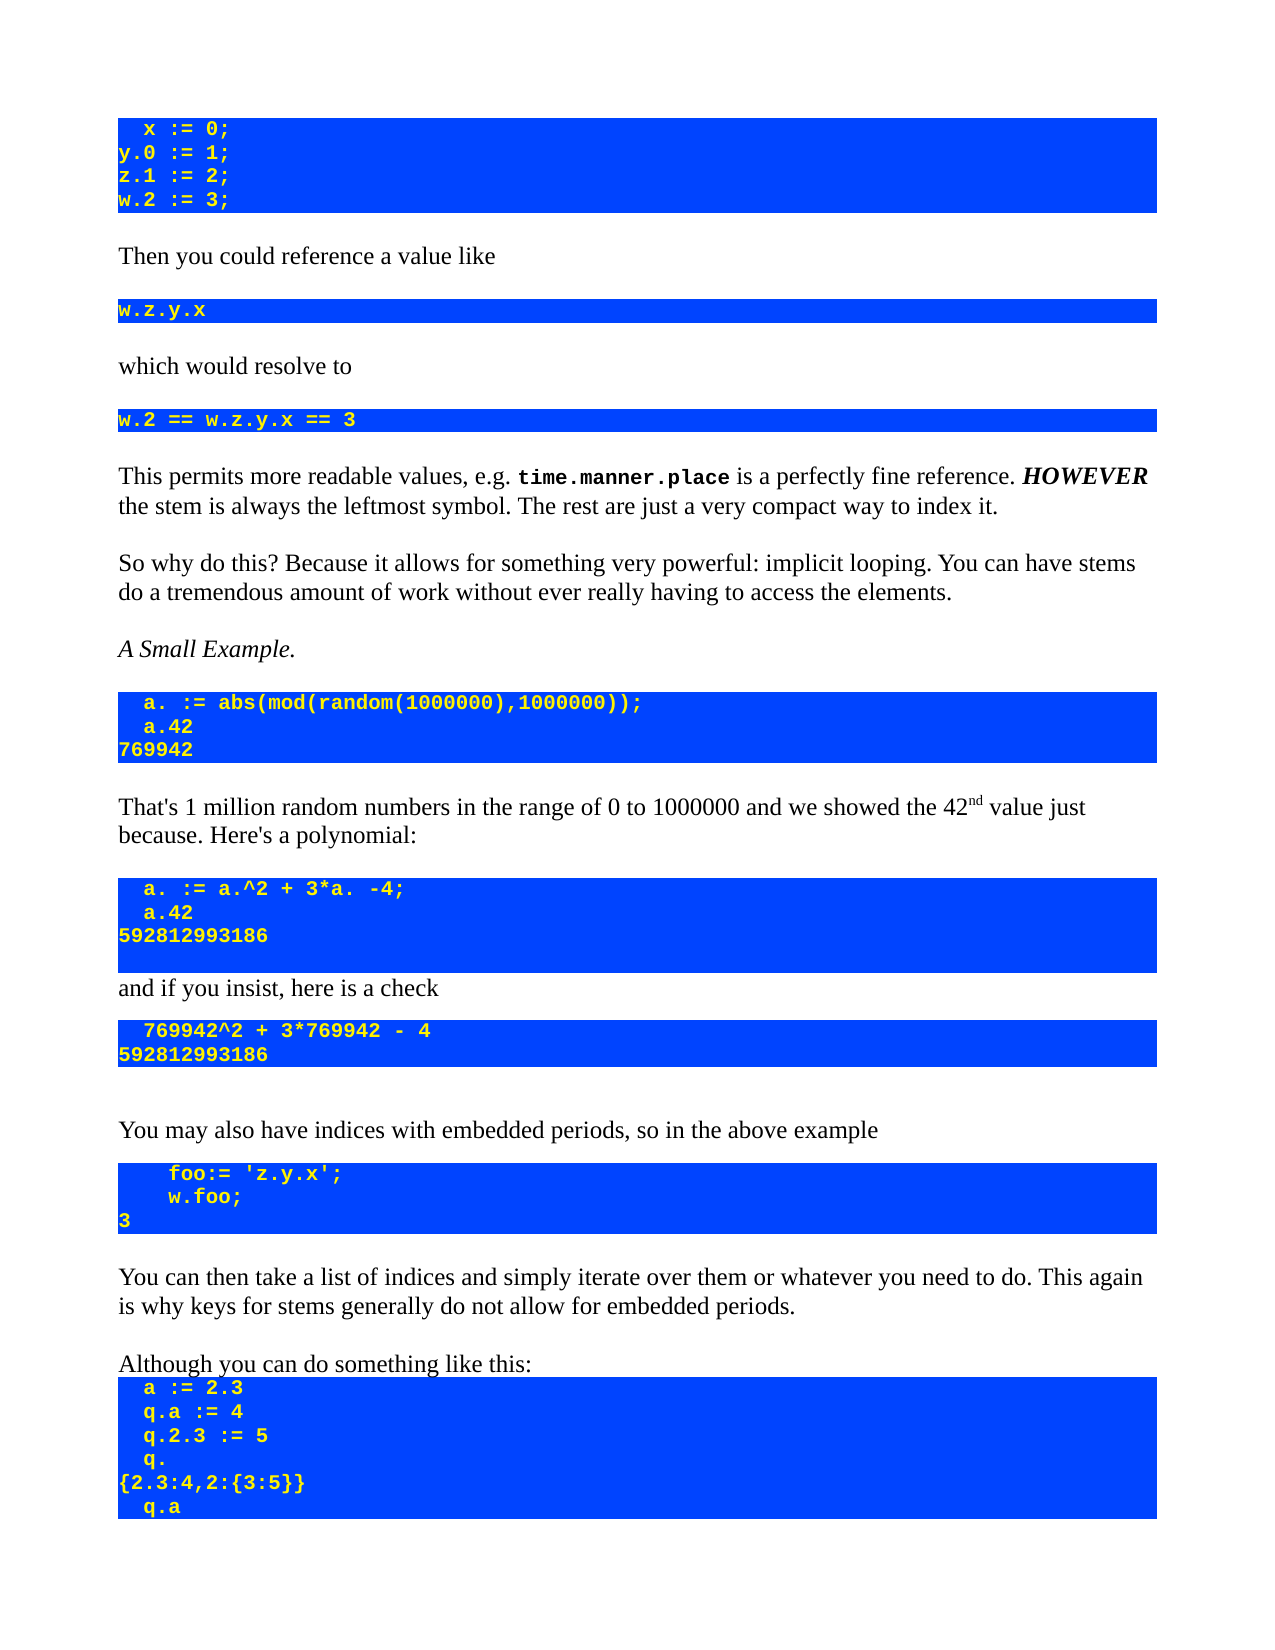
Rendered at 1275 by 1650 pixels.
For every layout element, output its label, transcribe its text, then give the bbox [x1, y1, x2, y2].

text w.foo; [118, 1186, 1157, 1210]
text 769942 [118, 739, 1157, 763]
text which would resolve to [118, 351, 1157, 380]
text and if you insist, here is a check [118, 973, 1157, 1001]
text q. [118, 1448, 1157, 1472]
text w.2 == w.z.y.x == 3 [118, 409, 1157, 432]
text That's 1 million random numbers in the range of 0 to 1000000 and we showed the 42nd value just because. Here's a polynomial: [118, 792, 1157, 849]
text {2.3:4,2:{3:5}} [118, 1472, 1157, 1496]
text 769942^2 + 3*769942 - 4 [118, 1020, 1157, 1044]
text q.a [118, 1496, 1157, 1519]
text q.2.3 := 5 [118, 1425, 1157, 1448]
text x := 0; [118, 118, 1157, 142]
text 592812993186 [118, 925, 1157, 973]
text You can then take a list of indices and simply iterate over them or whatever you need to do. This again is why keys for stems generally do not allow for embedded periods. [118, 1262, 1157, 1320]
text A Small Example. [118, 634, 1157, 663]
text 3 [118, 1210, 1157, 1234]
text q.a := 4 [118, 1401, 1157, 1425]
text So why do this? Because it allows for something very powerful: implicit looping. You can have stems do a tremendous amount of work without ever really having to access the elements. [118, 548, 1157, 606]
text Then you could reference a value like [118, 213, 1157, 270]
text a. := a.^2 + 3*a. -4; [118, 878, 1157, 902]
text Although you can do something like this: [118, 1349, 1157, 1377]
text w.z.y.x [118, 299, 1157, 323]
text You may also have indices with embedded periods, so in the above example [118, 1115, 1157, 1144]
text a := 2.3 [118, 1377, 1157, 1401]
text a.42 [118, 902, 1157, 925]
text y.0 := 1; [118, 142, 1157, 165]
text foo:= 'z.y.x'; [118, 1163, 1157, 1186]
text a. := abs(mod(random(1000000),1000000)); [118, 692, 1157, 716]
text This permits more readable values, e.g. time.manner.place is a perfectly fine reference. HOWEVER the stem is always the leftmost symbol. The rest are just a very compact way to index it. [118, 461, 1157, 519]
text z.1 := 2; [118, 165, 1157, 189]
text 592812993186 [118, 1044, 1157, 1067]
text w.2 := 3; [118, 189, 1157, 213]
text a.42 [118, 716, 1157, 739]
